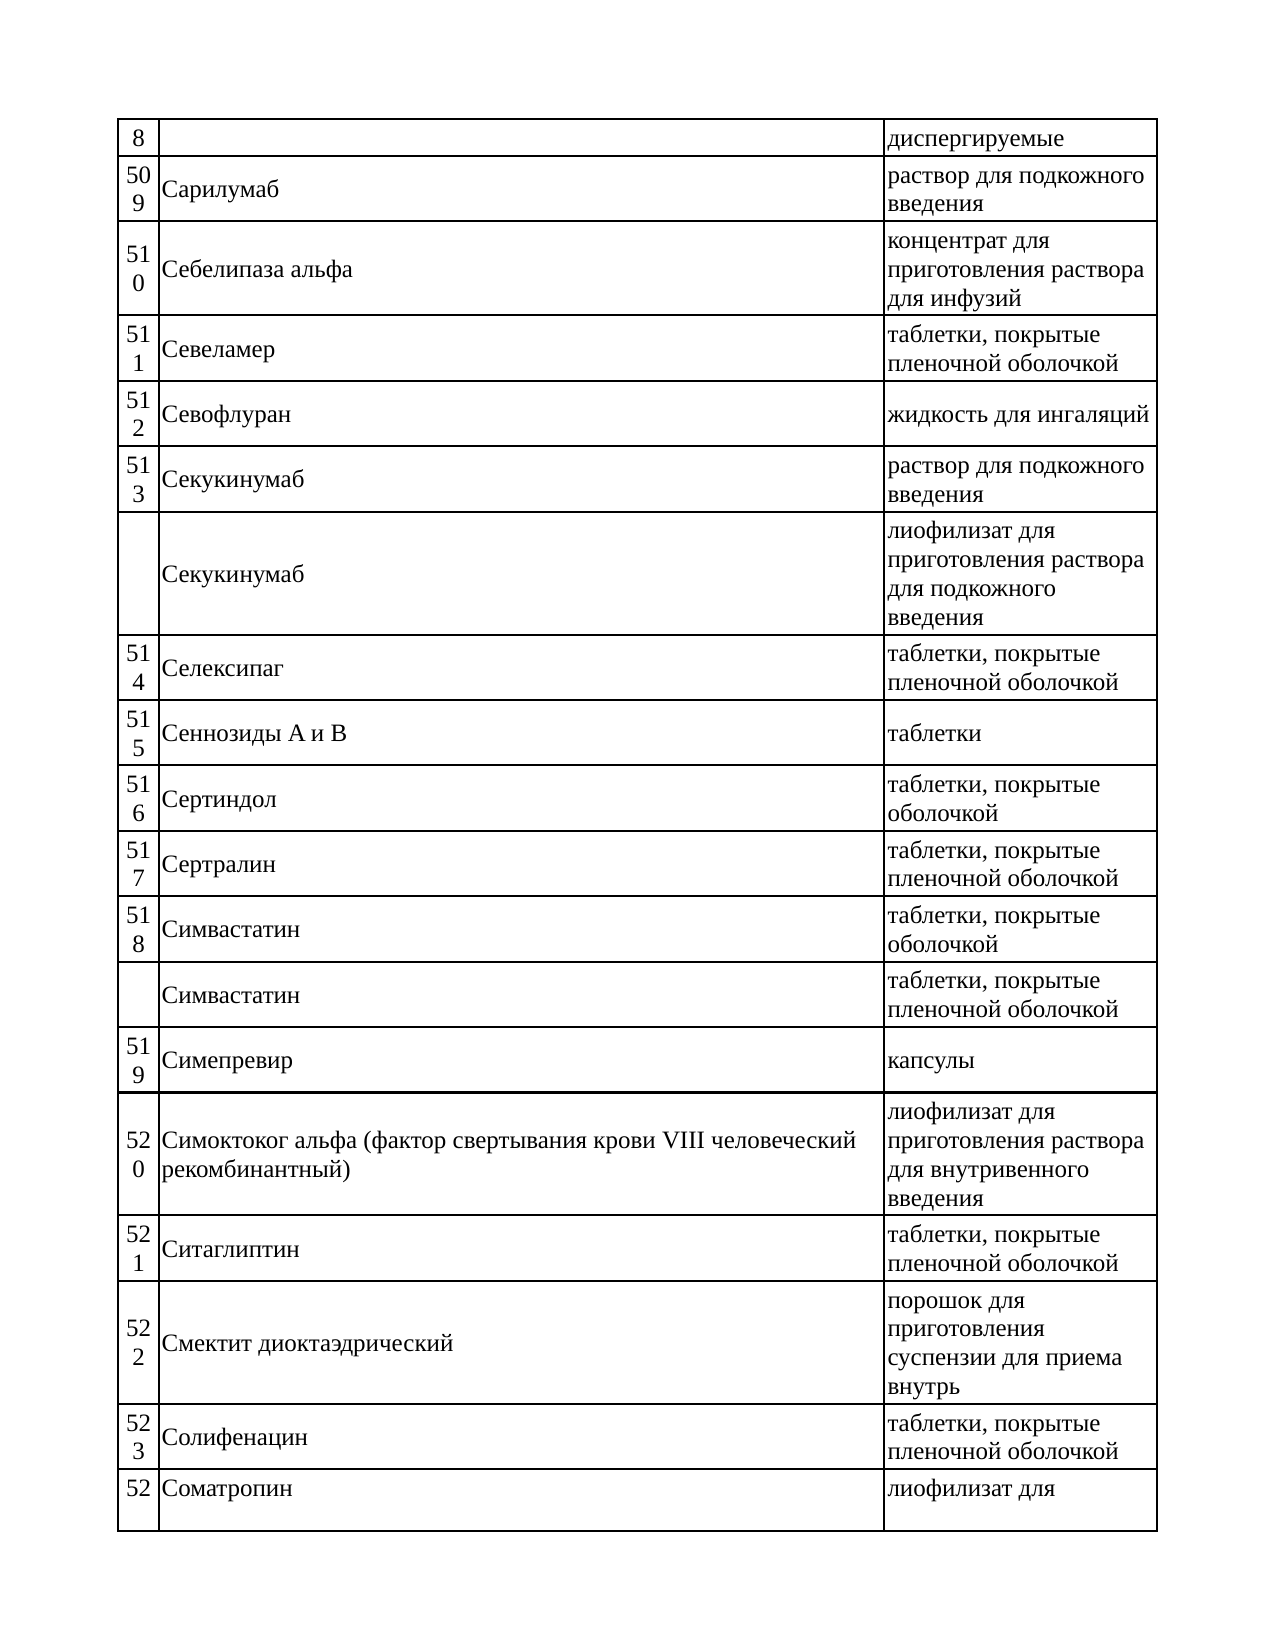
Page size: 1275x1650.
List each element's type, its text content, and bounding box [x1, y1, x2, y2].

table_cell Симвастатин [160, 963, 883, 1026]
table_cell 514 [119, 636, 158, 699]
table_cell капсулы [885, 1028, 1156, 1091]
table_cell 520 [119, 1094, 158, 1214]
table_cell концентрат для приготовления раствора для инфузий [885, 222, 1156, 314]
table_cell 521 [119, 1216, 158, 1280]
table_cell таблетки, покрытые пленочной оболочкой [885, 1216, 1156, 1280]
table_cell диспергируемые [885, 120, 1156, 155]
table_cell Секукинумаб [160, 513, 883, 633]
table_cell порошок для приготовления суспензии для приема внутрь [885, 1282, 1156, 1403]
table_cell 515 [119, 701, 158, 764]
table_cell жидкость для ингаляций [885, 382, 1156, 445]
table_cell Сарилумаб [160, 157, 883, 220]
table_cell 522 [119, 1282, 158, 1403]
table_cell 509 [119, 157, 158, 220]
table_cell таблетки, покрытые пленочной оболочкой [885, 1405, 1156, 1468]
table_cell [119, 963, 158, 1026]
table_cell таблетки, покрытые пленочной оболочкой [885, 963, 1156, 1026]
table_cell таблетки, покрытые пленочной оболочкой [885, 636, 1156, 699]
table_cell Симоктоког альфа (фактор свертывания крови VIII человеческий рекомбинантный) [160, 1094, 883, 1214]
table_cell Сеннозиды A и B [160, 701, 883, 764]
table_cell Севеламер [160, 316, 883, 380]
table_cell Смектит диоктаэдрический [160, 1282, 883, 1403]
table_cell Сертралин [160, 832, 883, 895]
table_cell таблетки [885, 701, 1156, 764]
table_cell [160, 120, 883, 155]
table_cell 519 [119, 1028, 158, 1091]
table_cell 513 [119, 447, 158, 511]
table_cell Себелипаза альфа [160, 222, 883, 314]
table_cell Сертиндол [160, 766, 883, 830]
table_cell 523 [119, 1405, 158, 1468]
table_cell таблетки, покрытые оболочкой [885, 766, 1156, 830]
table_cell 516 [119, 766, 158, 830]
table_cell Севофлуран [160, 382, 883, 445]
table_cell Селексипаг [160, 636, 883, 699]
table_cell 511 [119, 316, 158, 380]
table_cell Солифенацин [160, 1405, 883, 1468]
table_cell раствор для подкожного введения [885, 157, 1156, 220]
table_cell таблетки, покрытые пленочной оболочкой [885, 832, 1156, 895]
table_cell Ситаглиптин [160, 1216, 883, 1280]
table_cell лиофилизат для приготовления раствора для внутривенного введения [885, 1094, 1156, 1214]
table_cell 510 [119, 222, 158, 314]
table_cell лиофилизат для [885, 1470, 1156, 1530]
table_cell Секукинумаб [160, 447, 883, 511]
table_cell 8 [119, 120, 158, 155]
table_cell 512 [119, 382, 158, 445]
table_cell Соматропин [160, 1470, 883, 1530]
table_cell [119, 513, 158, 633]
table_cell 517 [119, 832, 158, 895]
table_cell таблетки, покрытые пленочной оболочкой [885, 316, 1156, 380]
table_cell Симвастатин [160, 897, 883, 961]
table_cell раствор для подкожного введения [885, 447, 1156, 511]
table_cell лиофилизат для приготовления раствора для подкожного введения [885, 513, 1156, 633]
table_cell Симепревир [160, 1028, 883, 1091]
table_cell таблетки, покрытые оболочкой [885, 897, 1156, 961]
table_cell 518 [119, 897, 158, 961]
table_cell 52 [119, 1470, 158, 1530]
